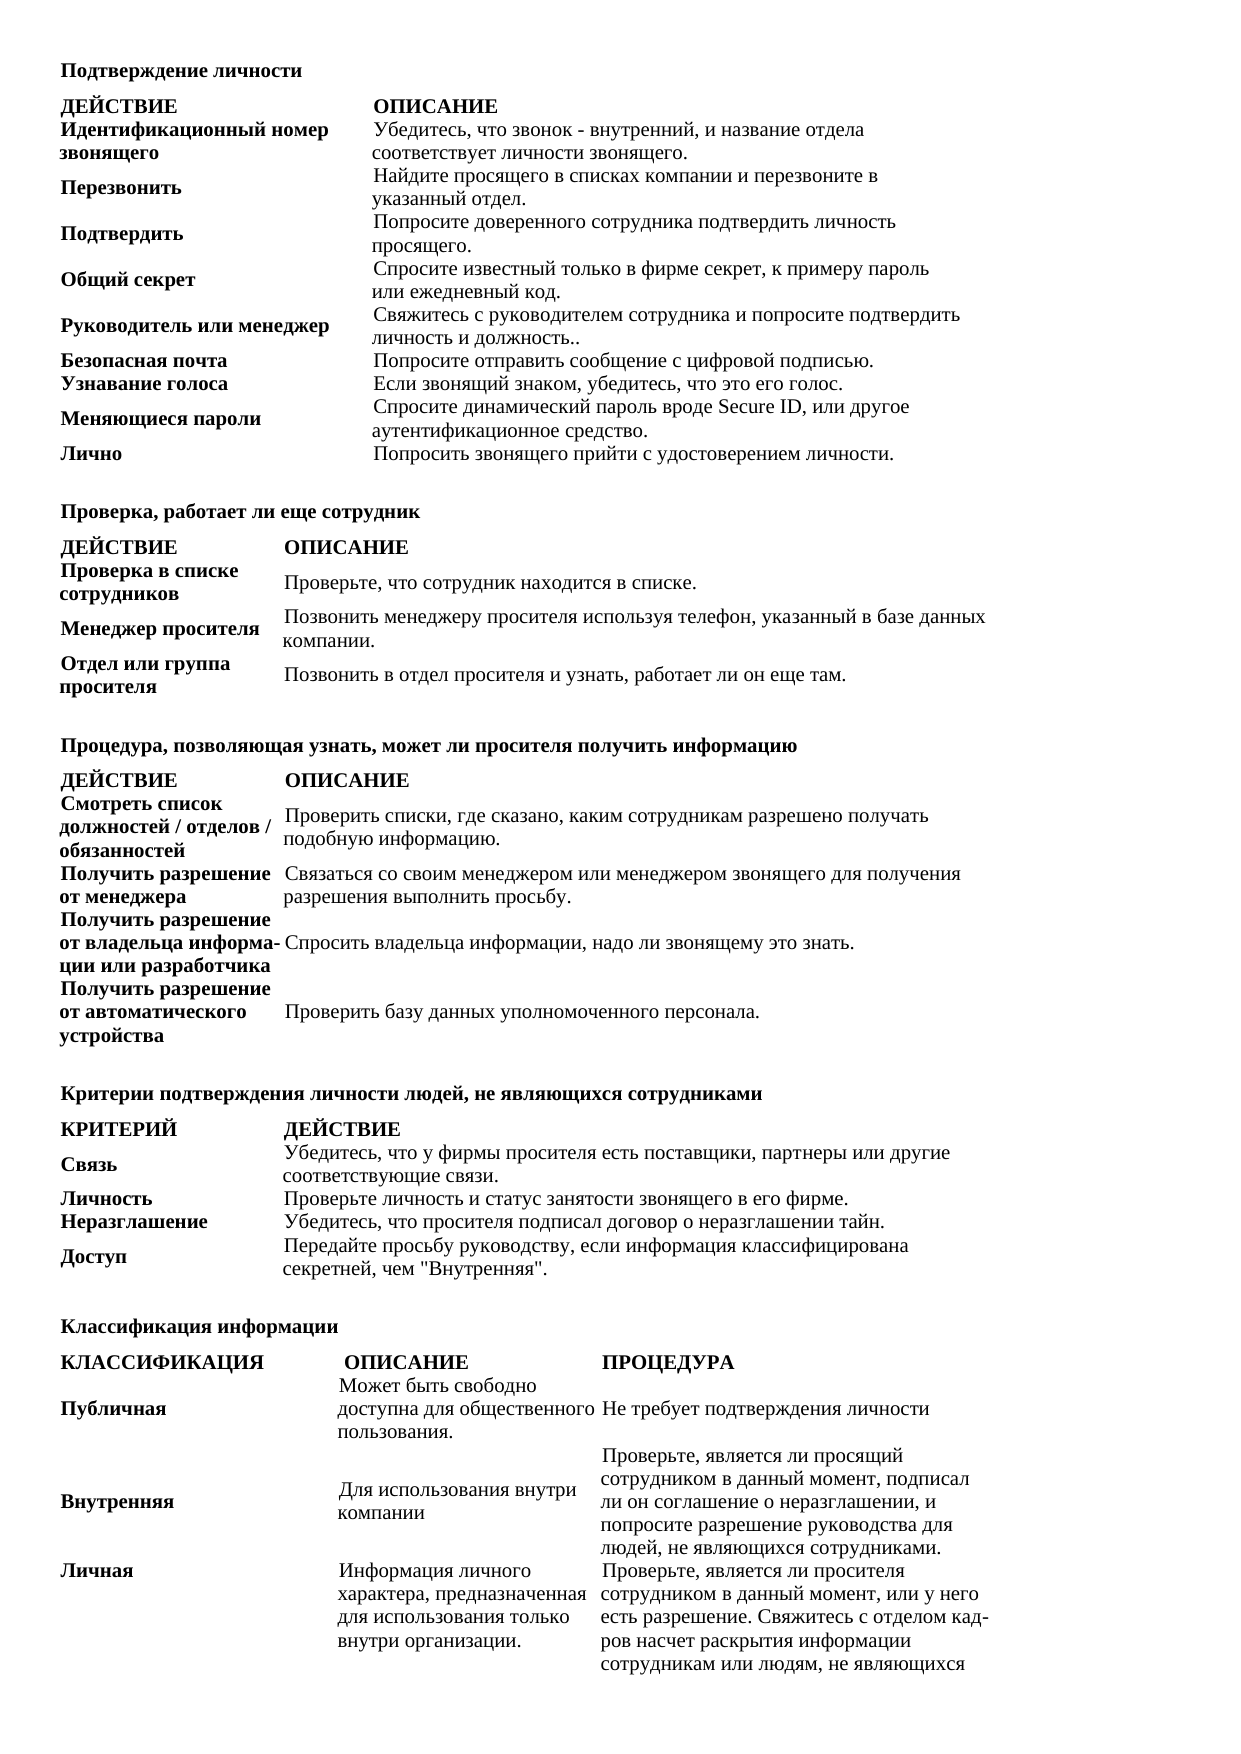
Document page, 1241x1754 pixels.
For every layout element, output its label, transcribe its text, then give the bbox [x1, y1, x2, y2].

table_cell Для использования внутри компании [337, 1444, 600, 1559]
table_header КЛАССИФИКАЦИЯ [59, 1351, 337, 1374]
text Подтверждение личности [59, 59, 1181, 82]
table_cell Позвонить в отдел просителя и узнать, работает ли он еще там. [283, 652, 990, 698]
table_cell Узнавание голоса [59, 372, 372, 395]
table_cell Подтвердить [59, 210, 372, 257]
table_cell Убедитесь, что звонок - внутренний, и название отдела соответствует личности звонящего. [372, 118, 967, 164]
table_header ДЕЙСТВИЕ [283, 1118, 990, 1141]
table_header КРИТЕРИЙ [59, 1118, 282, 1141]
table_cell Менеджер проси­теля [59, 605, 282, 652]
table_cell Проверьте, является ли прося­щий сотрудником в данный мо­мент, подписал ли он соглаше­ние о неразглашении, и попро­сите разрешение руководства для людей, не являющихся со­трудниками. [600, 1444, 990, 1559]
table_cell Если звонящий знаком, убедитесь, что это его голос. [372, 372, 967, 395]
table_header ОПИСАНИЕ [372, 95, 967, 118]
table_cell Найдите просящего в списках компании и перезвоните в указанный отдел. [372, 164, 967, 210]
table_cell Информация личного характера, предназна­ченная для использо­вания только внутри организации. [337, 1559, 600, 1675]
text Классификация информации [59, 1315, 1181, 1338]
text Процедура, позволяющая узнать, может ли просителя получить информацию [59, 733, 1181, 757]
table_header ДЕЙСТВИЕ [59, 769, 283, 792]
table_cell Личная [59, 1559, 337, 1675]
table_header ДЕЙСТВИЕ [59, 536, 282, 559]
table_cell Проверить списки, где сказано, каким сотрудникам разре­шено получать подобную информацию. [283, 792, 990, 862]
table_cell Отдел или груп­па просителя [59, 652, 282, 698]
table_cell Спросите динамический пароль вроде Secure ID, или другое аутентификационное средство. [372, 395, 967, 442]
table_cell Проверьте, что сотрудник находится в списке. [283, 559, 990, 605]
text Критерии подтверждения личности людей, не являющихся сотрудниками [59, 1082, 1181, 1105]
table_cell Меняющиеся пароли [59, 395, 372, 442]
table_cell Не требует подтверждения лич­ности [600, 1374, 990, 1443]
table_cell Проверьте личность и статус занятости звонящего в его фирме. [283, 1187, 990, 1210]
table_cell Получить разре­шение от автома­тического устройства [59, 977, 283, 1047]
table_cell Получить разре­шение от вла­дельца информа­ции или разра­ботчика [59, 908, 283, 977]
table_cell Личность [59, 1187, 282, 1210]
table_header ОПИСАНИЕ [283, 536, 990, 559]
table_cell Публичная [59, 1374, 337, 1443]
table_header ОПИСАНИЕ [337, 1351, 600, 1374]
table_cell Лично [59, 442, 372, 465]
table_cell Получить разре­шение от мене­джера [59, 862, 283, 908]
table_cell Общий секрет [59, 257, 372, 303]
table_cell Передайте просьбу руководству, если информация класси­фицирована секретней, чем "Внутренняя". [283, 1234, 990, 1280]
table_cell Проверка в списке сотрудни­ков [59, 559, 282, 605]
table_cell Проверьте, является ли проси­теля сотрудником в данный мо­мент, или у него есть разреше­ние. Свяжитесь с отделом кад­ров насчет раскрытия информа­ции сотрудникам или людям, не являющихся [600, 1559, 990, 1675]
table_cell Убедитесь, что у фирмы просителя есть поставщики, парт­неры или другие соответствующие связи. [283, 1141, 990, 1187]
table_cell Позвонить менеджеру просителя используя телефон, ука­занный в базе данных компании. [283, 605, 990, 652]
table_cell Руководитель или мене­джер [59, 303, 372, 349]
table_cell Идентификационный но­мер звонящего [59, 118, 372, 164]
table_cell Попросить звонящего прийти с удостоверением лично­сти. [372, 442, 967, 465]
table_cell Проверить базу данных уполномоченного персонала. [283, 977, 990, 1047]
table_cell Связаться со своим менеджером или менеджером звоня­щего для получения разрешения выполнить просьбу. [283, 862, 990, 908]
table_cell Попросите отправить сообщение с цифровой подпи­сью. [372, 349, 967, 372]
table_header ПРОЦЕДУРА [600, 1351, 990, 1374]
text Проверка, работает ли еще сотрудник [59, 500, 1181, 523]
table_cell Связь [59, 1141, 282, 1187]
table_cell Попросите доверенного сотрудника подтвердить лич­ность просящего. [372, 210, 967, 257]
table_cell Перезвонить [59, 164, 372, 210]
table_cell Может быть свобод­но доступна для общественного пользования. [337, 1374, 600, 1443]
table_header ДЕЙСТВИЕ [59, 95, 372, 118]
table_cell Смотреть список должностей / отделов / обязан­ностей [59, 792, 283, 862]
table_cell Свяжитесь с руководителем сотрудника и попросите подтвердить личность и должность.. [372, 303, 967, 349]
table_cell Безопасная почта [59, 349, 372, 372]
table_cell Неразглашение [59, 1210, 282, 1233]
table_cell Спросить владельца информации, надо ли звонящему это знать. [283, 908, 990, 977]
table_cell Убедитесь, что просителя подписал договор о неразглаше­нии тайн. [283, 1210, 990, 1233]
table_cell Доступ [59, 1234, 282, 1280]
table_cell Внутренняя [59, 1444, 337, 1559]
table_cell Спросите известный только в фирме секрет, к примеру пароль или ежедневный код. [372, 257, 967, 303]
table_header ОПИСАНИЕ [283, 769, 990, 792]
